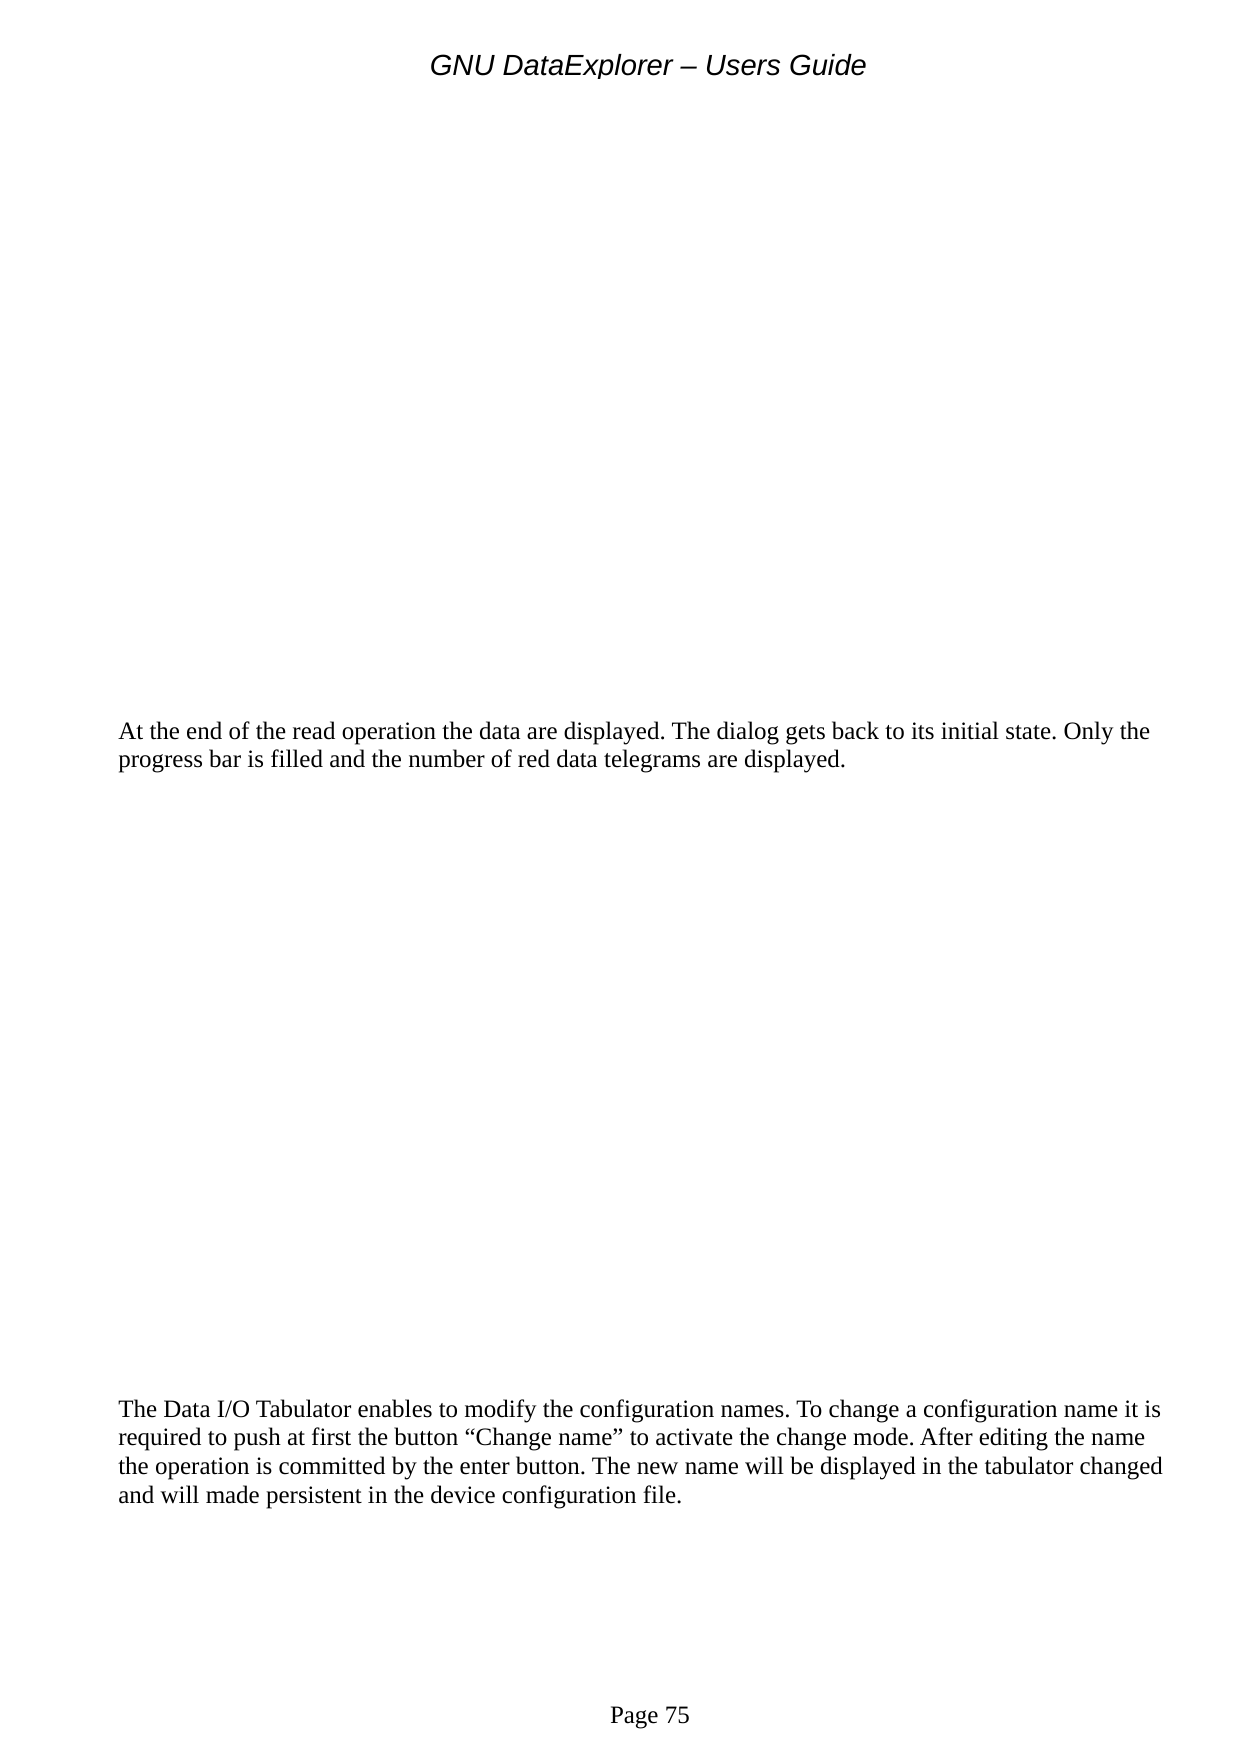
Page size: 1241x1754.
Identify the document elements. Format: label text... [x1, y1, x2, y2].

text The Data I/O Tabulator enables to modify the configuration names. To change a configuration name it is required to push at first the button “Change name” to activate the change mode. After editing the name the operation is committed by the enter button. The new name will be displayed in the tabulator changed and will made persistent in the device configuration file. [118, 1394, 1181, 1509]
text At the end of the read operation the data are displayed. The dialog gets back to its initial state. Only the progress bar is filled and the number of red data telegrams are displayed. [118, 716, 1181, 773]
